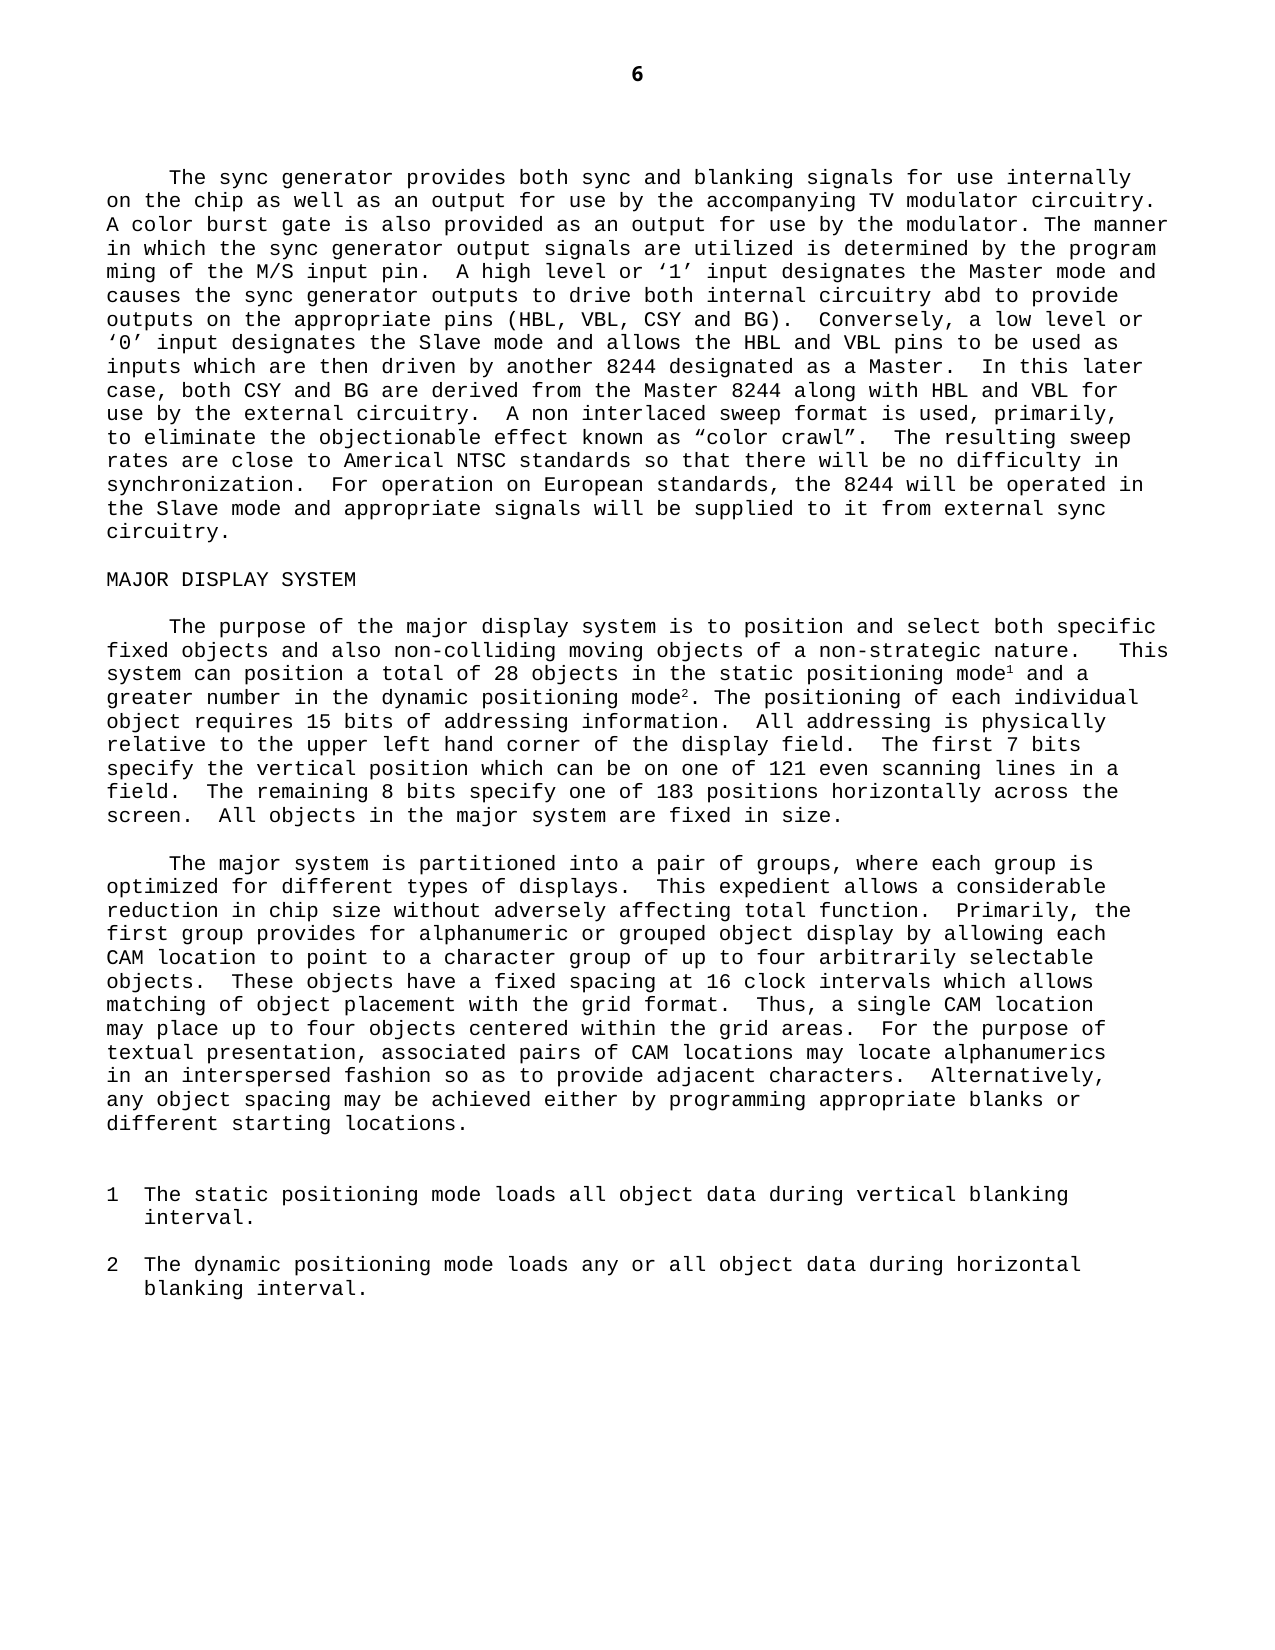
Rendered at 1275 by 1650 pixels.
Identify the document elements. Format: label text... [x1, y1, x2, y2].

text use by the external circuitry. A non interlaced sweep format is used, primarily, [106, 402, 1169, 425]
text specify the vertical position which can be on one of 121 even scanning lines in a [106, 756, 1169, 780]
text different starting locations. [106, 1111, 1169, 1135]
text fixed objects and also non-colliding moving objects of a non-strategic nature. This [106, 638, 1169, 662]
text causes the sync generator outputs to drive both internal circuitry abd to provide [106, 283, 1169, 307]
text matching of object placement with the grid format. Thus, a single CAM location [106, 993, 1169, 1017]
text reduction in chip size without adversely affecting total function. Primarily, the [106, 898, 1169, 922]
text The sync generator provides both sync and blanking signals for use internally [106, 165, 1169, 189]
text rates are close to Americal NTSC standards so that there will be no difficulty in [106, 449, 1169, 473]
text MAJOR DISPLAY SYSTEM [106, 567, 1169, 591]
text synchronization. For operation on European standards, the 8244 will be operated in [106, 473, 1169, 496]
text first group provides for alphanumeric or grouped object display by allowing each [106, 922, 1169, 946]
text CAM location to point to a character group of up to four arbitrarily selectable [106, 946, 1169, 969]
text A color burst gate is also provided as an output for use by the modulator. The manner [106, 213, 1169, 236]
text 1 The static positioning mode loads all object data during vertical blanking [106, 1182, 1169, 1206]
text The purpose of the major display system is to position and select both specific [106, 614, 1169, 638]
text in which the sync generator output signals are utilized is determined by the program ming of the M/S input pin. A high level or ‘1’ input designates the Master mode and [106, 236, 1169, 283]
text screen. All objects in the major system are fixed in size. [106, 804, 1169, 827]
text the Slave mode and appropriate signals will be supplied to it from external sync [106, 496, 1169, 520]
text in an interspersed fashion so as to provide adjacent characters. Alternatively, [106, 1064, 1169, 1087]
text blanking interval. [106, 1277, 1169, 1300]
text outputs on the appropriate pins (HBL, VBL, CSY and BG). Conversely, a low level or [106, 307, 1169, 331]
text system can position a total of 28 objects in the static positioning mode1 and a [106, 662, 1169, 686]
text inputs which are then driven by another 8244 designated as a Master. In this later [106, 354, 1169, 378]
text any object spacing may be achieved either by programming appropriate blanks or [106, 1087, 1169, 1111]
text 2 The dynamic positioning mode loads any or all object data during horizontal [106, 1253, 1169, 1277]
text circuitry. [106, 520, 1169, 544]
text greater number in the dynamic positioning mode2. The positioning of each individual [106, 686, 1169, 709]
text object requires 15 bits of addressing information. All addressing is physically [106, 709, 1169, 733]
text textual presentation, associated pairs of CAM locations may locate alphanumerics [106, 1040, 1169, 1064]
text field. The remaining 8 bits specify one of 183 positions horizontally across the [106, 780, 1169, 804]
text on the chip as well as an output for use by the accompanying TV modulator circuitry. [106, 189, 1169, 213]
text ‘0’ input designates the Slave mode and allows the HBL and VBL pins to be used as [106, 331, 1169, 354]
text optimized for different types of displays. This expedient allows a considerable [106, 875, 1169, 898]
text case, both CSY and BG are derived from the Master 8244 along with HBL and VBL for [106, 378, 1169, 402]
text to eliminate the objectionable effect known as “color crawl”. The resulting sweep [106, 425, 1169, 449]
text interval. [106, 1206, 1169, 1229]
text The major system is partitioned into a pair of groups, where each group is [106, 851, 1169, 875]
text may place up to four objects centered within the grid areas. For the purpose of [106, 1017, 1169, 1040]
text relative to the upper left hand corner of the display field. The first 7 bits [106, 733, 1169, 756]
text objects. These objects have a fixed spacing at 16 clock intervals which allows [106, 969, 1169, 993]
